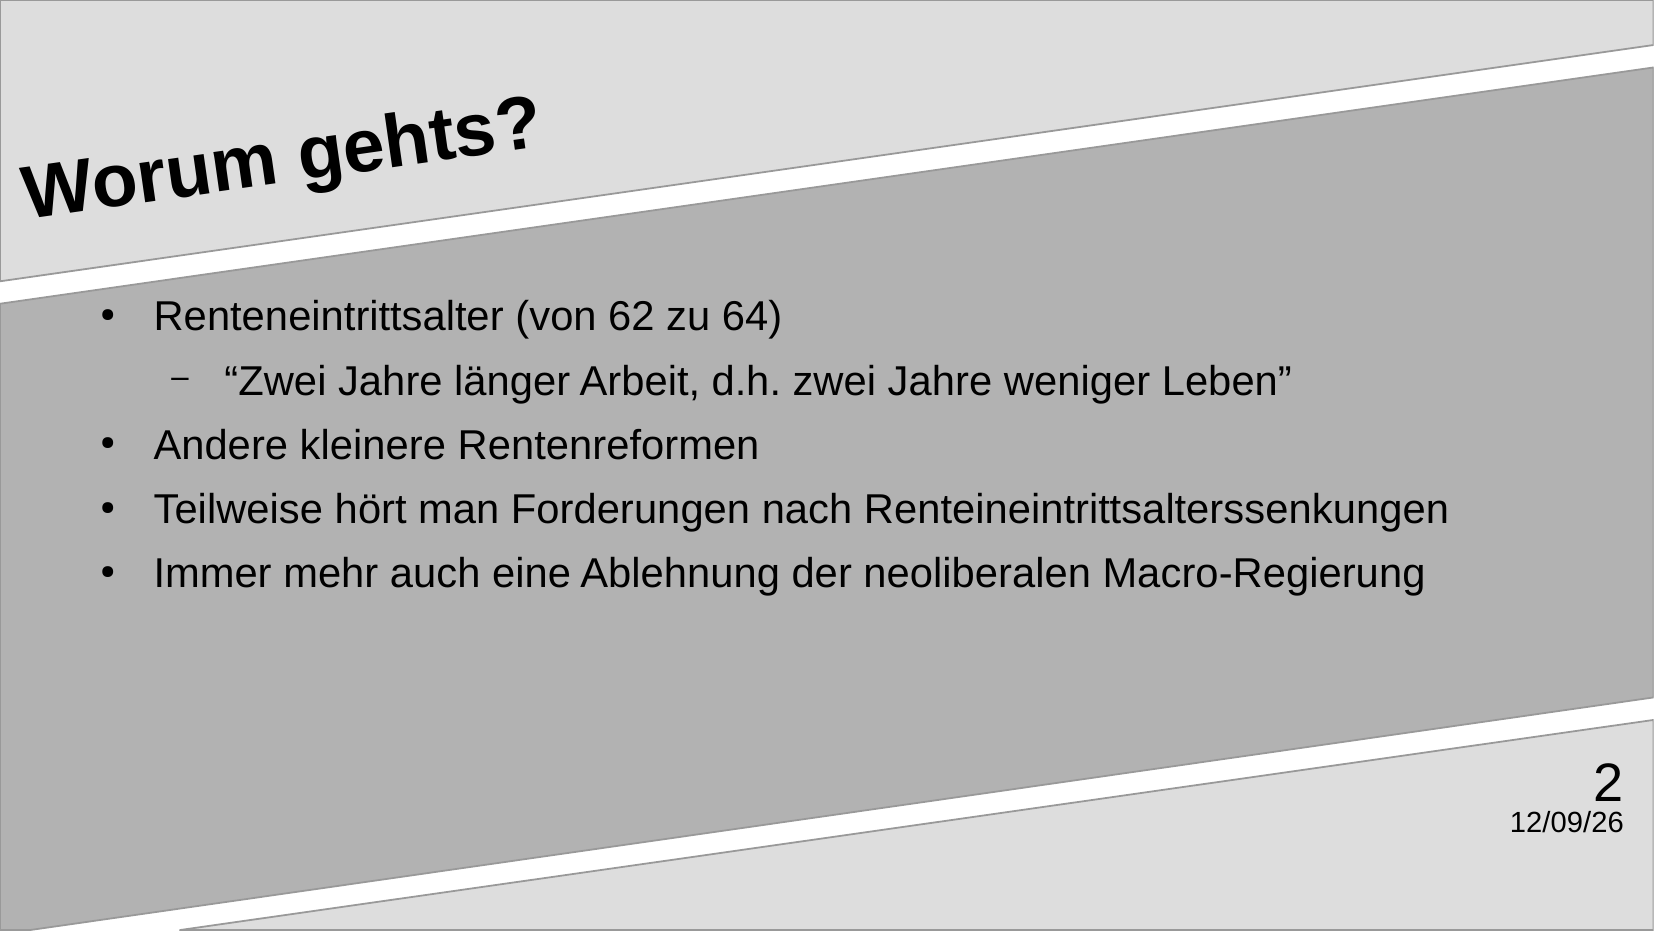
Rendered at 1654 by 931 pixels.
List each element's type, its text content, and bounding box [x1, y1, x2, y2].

list Renteneintrittsalter (von 62 zu 64) “Zwei Jahre länger Arbeit, d.h. zwei Jahre weniger Leben” Andere kleinere Rentenreformen Teilweise hört man Forderungen nach Renteineintrittsalterssenkungen Immer mehr auch eine Ablehnung der neoliberalen Macro-Regierung [82, 292, 1538, 833]
title Worum gehts? [11, 0, 1496, 272]
